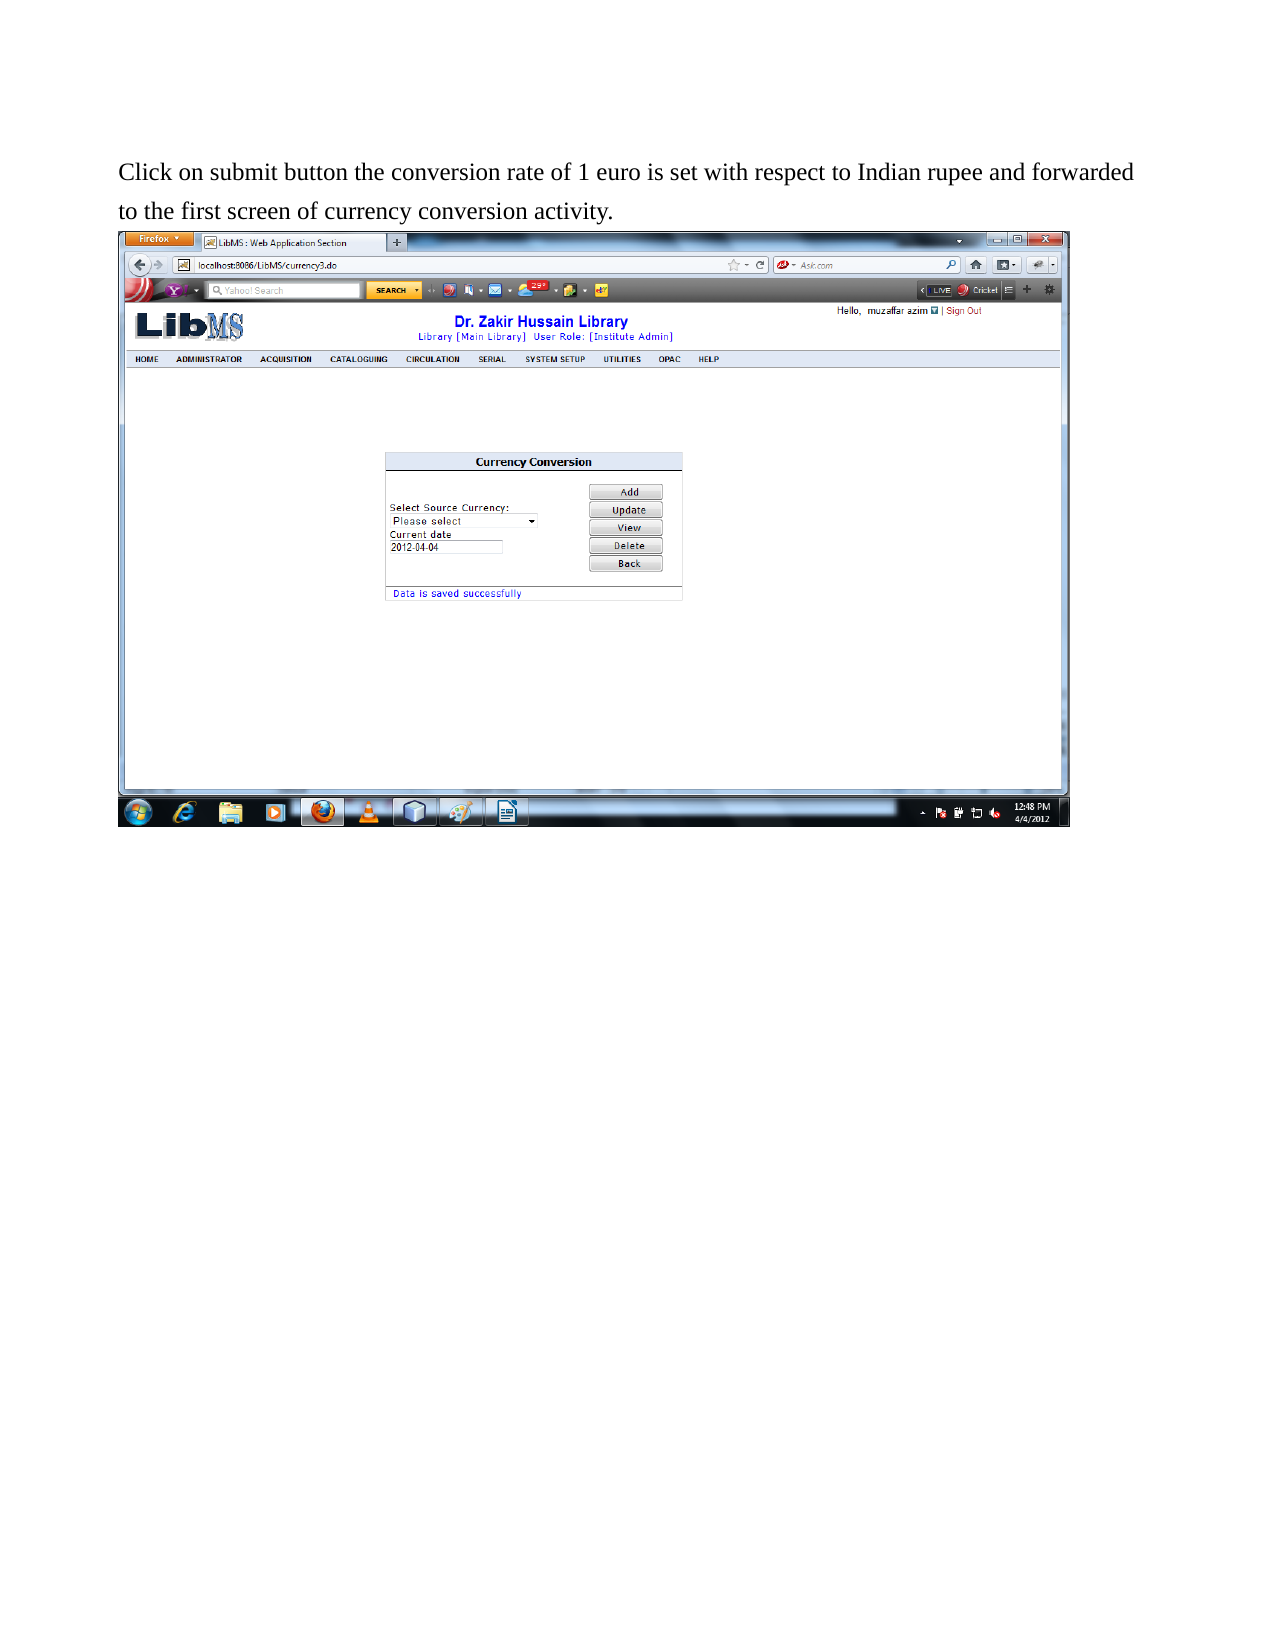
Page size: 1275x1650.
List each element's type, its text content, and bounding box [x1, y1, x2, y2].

text to the first screen of currency conversion activity. [118, 196, 1157, 224]
picture [118, 231, 1157, 883]
text Click on submit button the conversion rate of 1 euro is set with respect to Indian rupee and forwarded [118, 157, 1157, 186]
